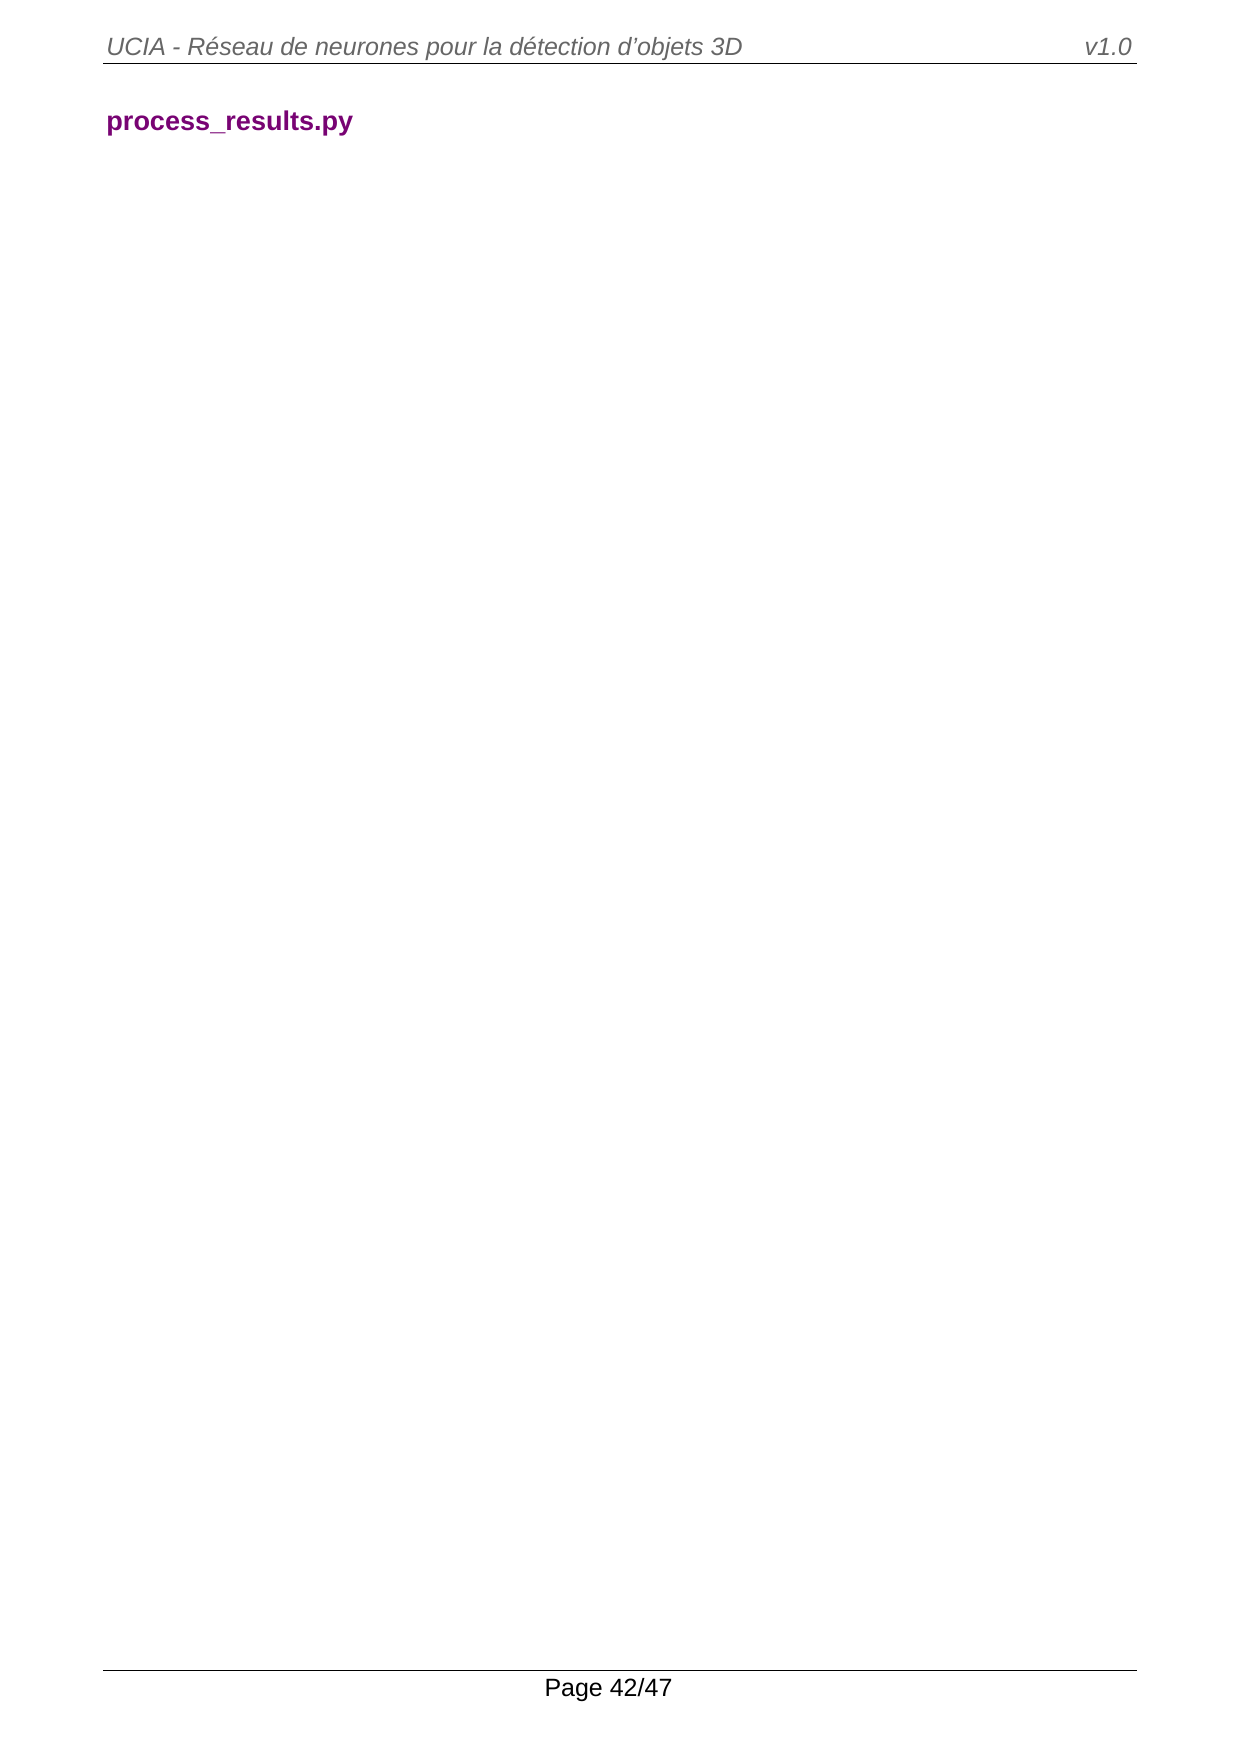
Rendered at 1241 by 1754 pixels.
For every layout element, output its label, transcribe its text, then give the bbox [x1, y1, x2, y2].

subtitle process_results.py [106, 105, 1134, 137]
